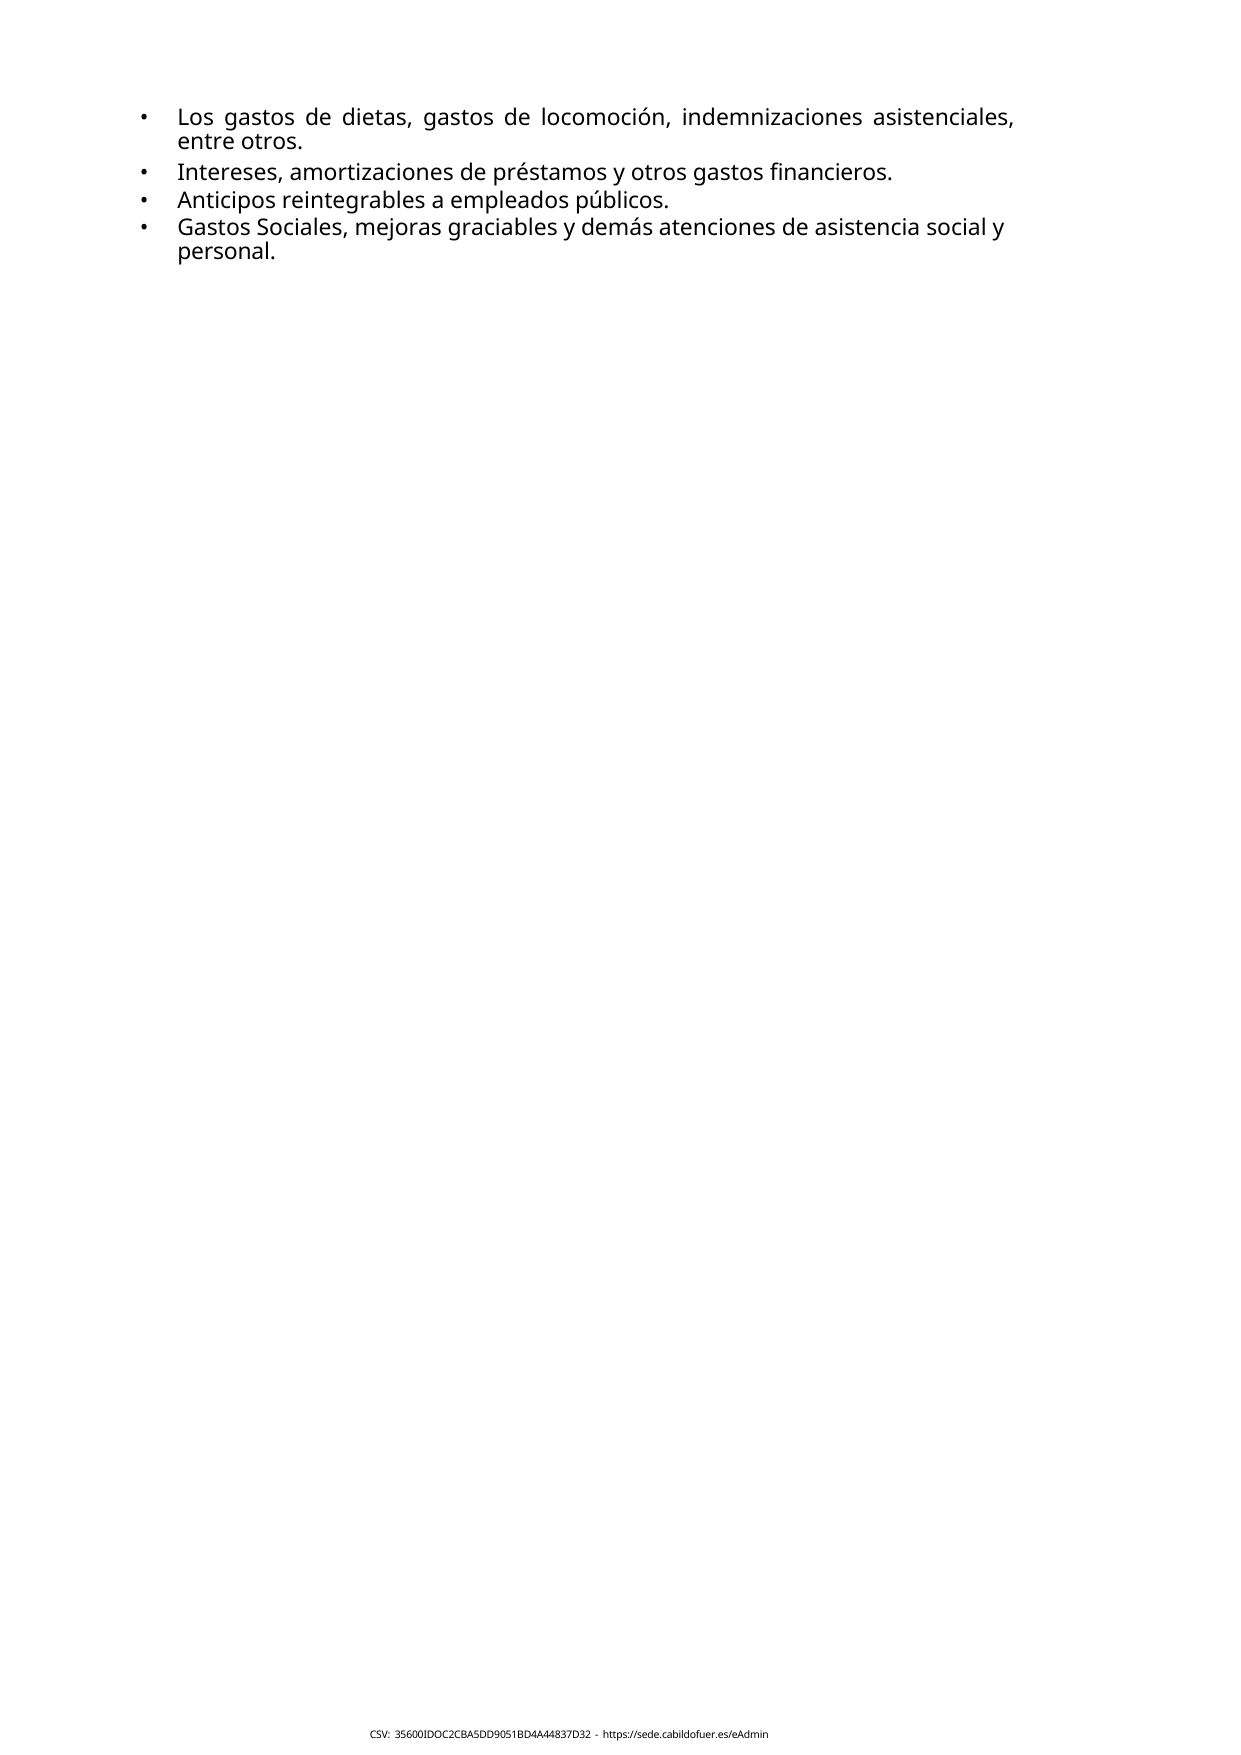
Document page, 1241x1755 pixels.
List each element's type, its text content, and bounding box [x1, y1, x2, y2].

list Los gastos de dietas, gastos de locomoción, indemnizaciones asistenciales, entre otros. [139, 104, 1064, 156]
list Gastos Sociales, mejoras graciables y demás atenciones de asistencia social y personal. [139, 215, 1064, 267]
list Intereses, amortizaciones de préstamos y otros gastos financieros. [139, 156, 1137, 186]
list Anticipos reintegrables a empleados públicos. [139, 186, 1137, 214]
